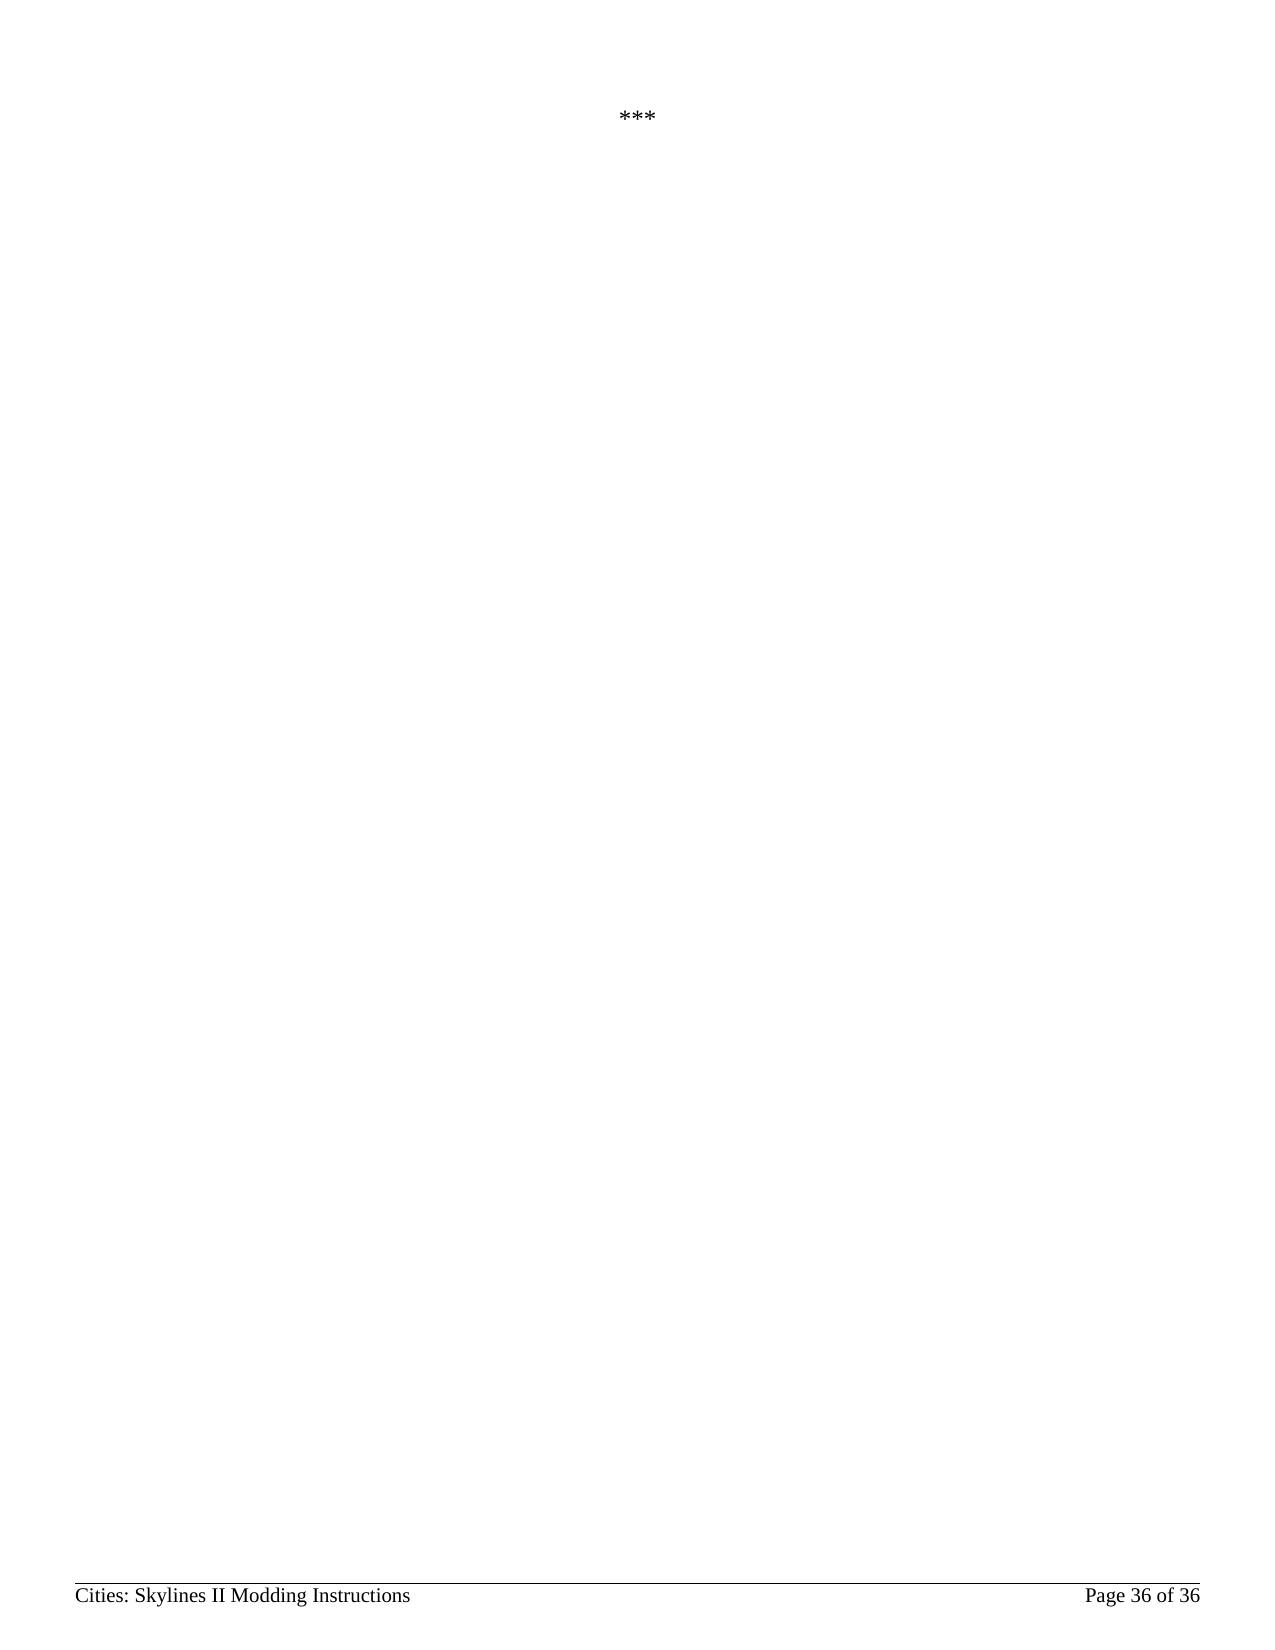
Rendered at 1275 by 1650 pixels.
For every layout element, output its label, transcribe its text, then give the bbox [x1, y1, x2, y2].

text *** [75, 104, 1200, 132]
